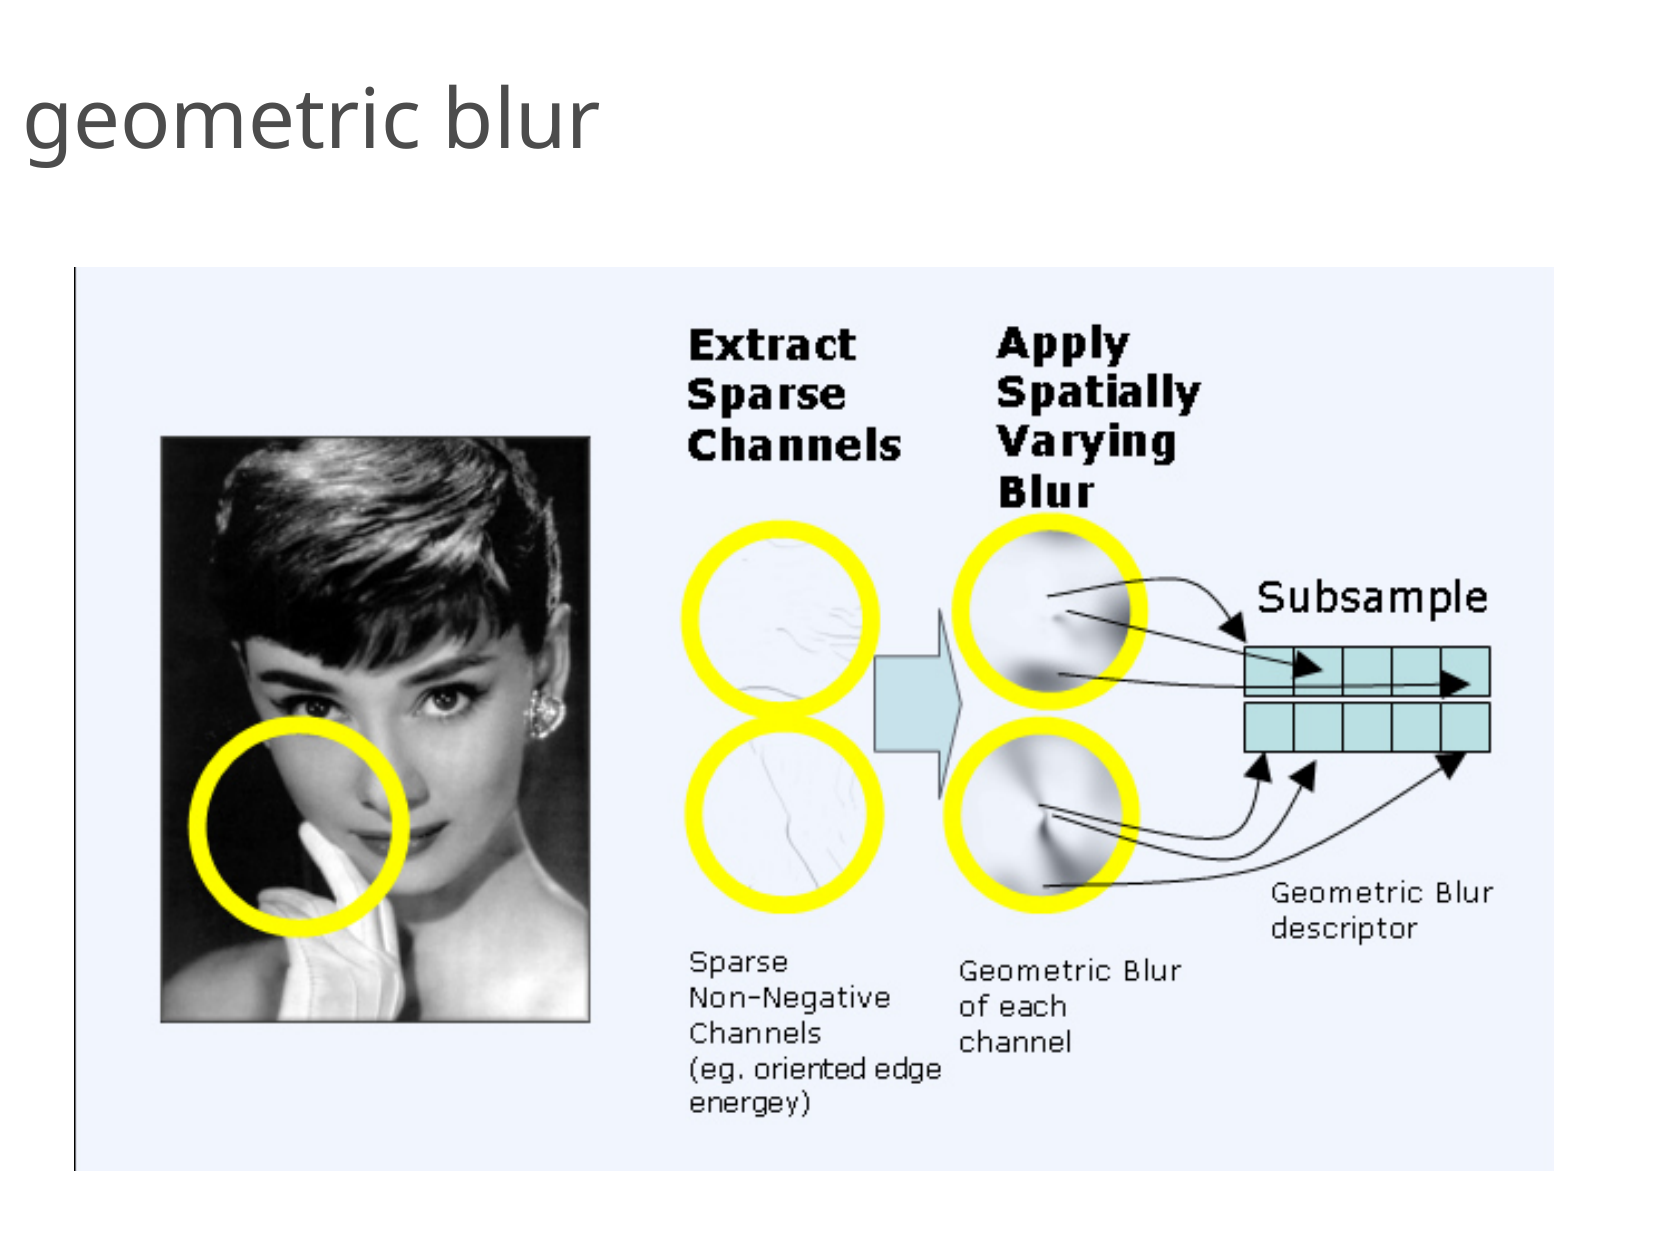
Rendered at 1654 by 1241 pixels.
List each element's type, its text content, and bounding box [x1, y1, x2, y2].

title geometric blur [22, 19, 1654, 213]
picture [74, 267, 1554, 1171]
